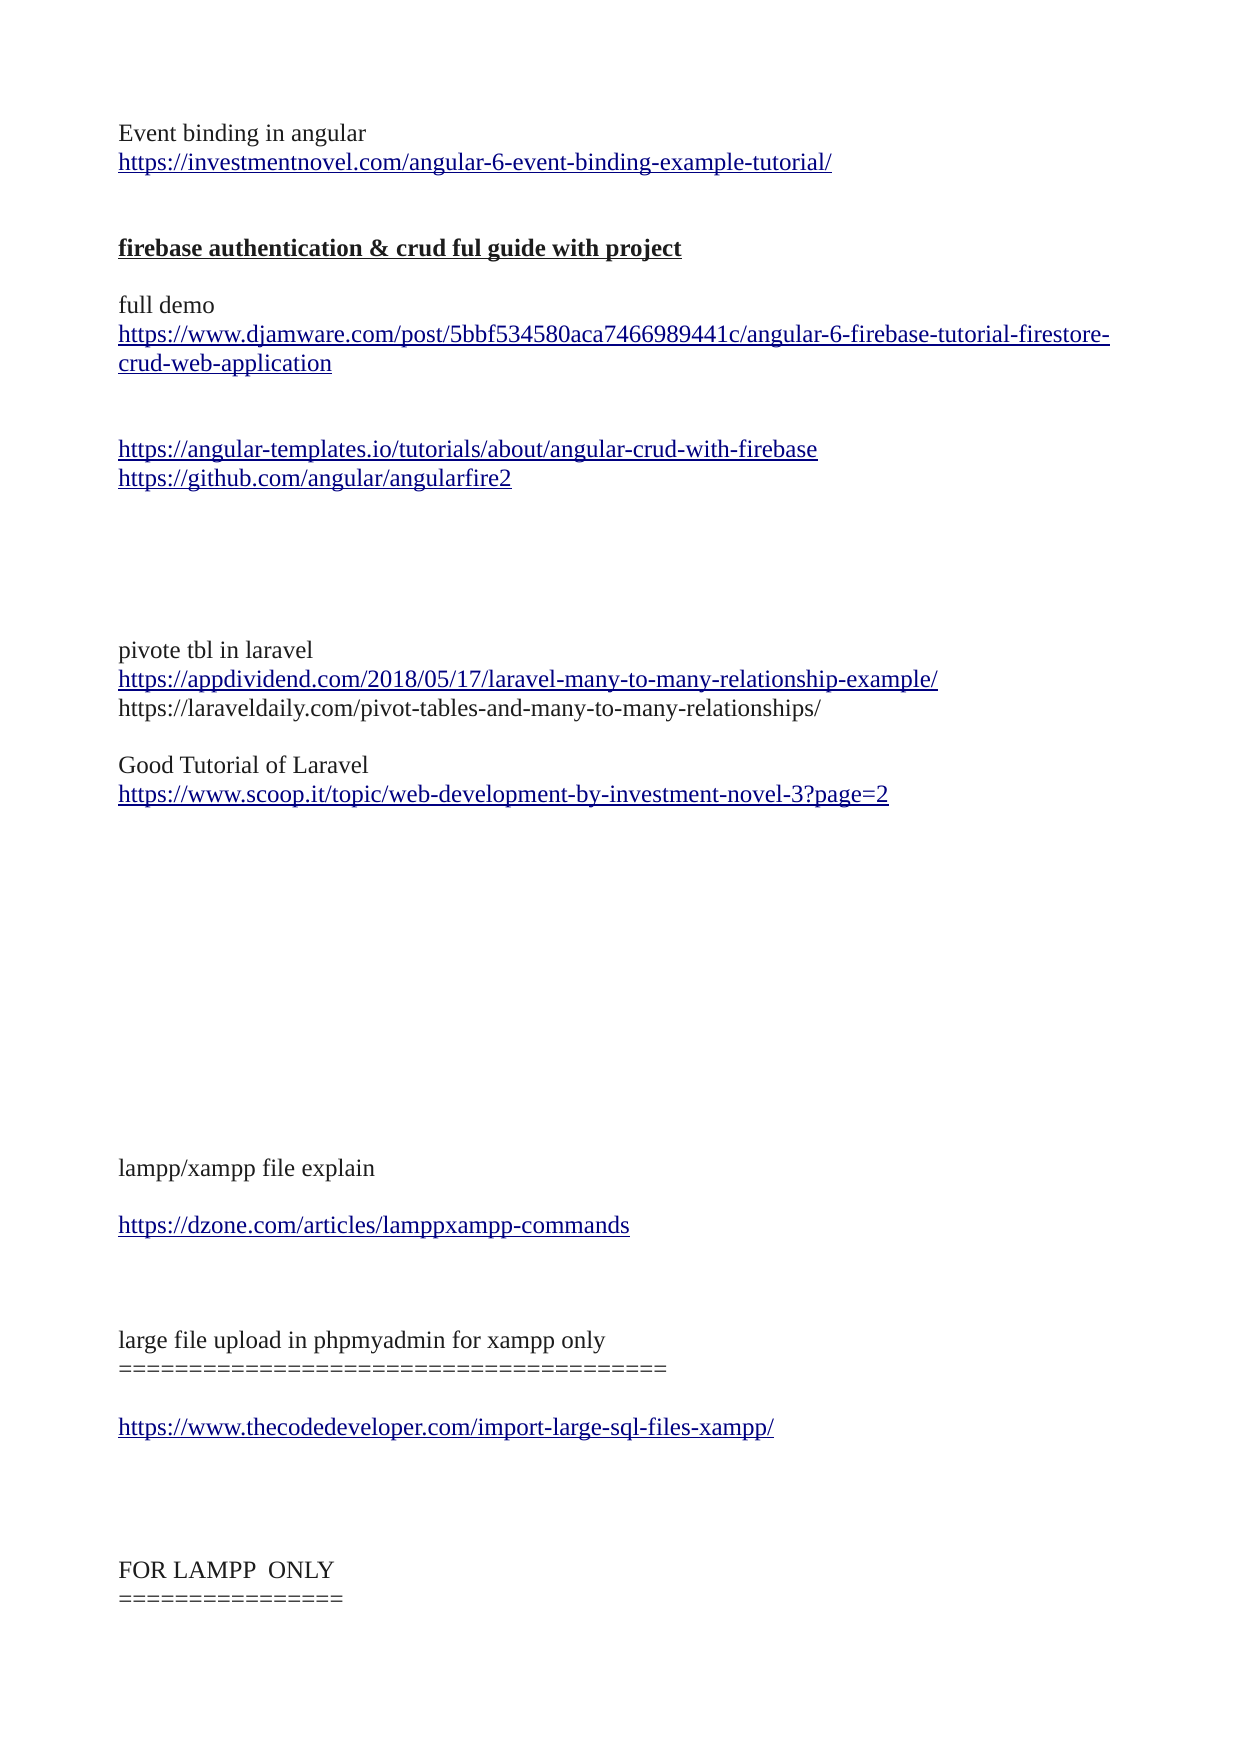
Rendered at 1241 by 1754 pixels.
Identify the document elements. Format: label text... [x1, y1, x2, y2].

text large file upload in phpmyadmin for xampp only [118, 1326, 1122, 1354]
text https://dzone.com/articles/lamppxampp-commands [118, 1211, 1122, 1239]
text ================ [118, 1584, 1122, 1613]
text ======================================= [118, 1354, 1122, 1383]
text FOR LAMPP ONLY [118, 1556, 1122, 1584]
text https://investmentnovel.com/angular-6-event-binding-example-tutorial/ [118, 147, 1122, 176]
text Event binding in angular [118, 118, 1122, 147]
text firebase authentication & crud ful guide with project [118, 233, 1122, 262]
text https://www.thecodedeveloper.com/import-large-sql-files-xampp/ [118, 1412, 1122, 1441]
text https://www.scoop.it/topic/web-development-by-investment-novel-3?page=2 [118, 779, 1122, 808]
text https://www.djamware.com/post/5bbf534580aca7466989441c/angular-6-firebase-tutorial-firestore-crud-web-application [118, 319, 1122, 377]
text https://appdividend.com/2018/05/17/laravel-many-to-many-relationship-example/ [118, 664, 1122, 693]
text https://github.com/angular/angularfire2 [118, 463, 1122, 492]
text full demo [118, 291, 1122, 319]
text pivote tbl in laravel [118, 636, 1122, 664]
text Good Tutorial of Laravel [118, 751, 1122, 779]
text lampp/xampp file explain [118, 1153, 1122, 1182]
text https://angular-templates.io/tutorials/about/angular-crud-with-firebase [118, 434, 1122, 463]
text https://laraveldaily.com/pivot-tables-and-many-to-many-relationships/ [118, 693, 1122, 722]
